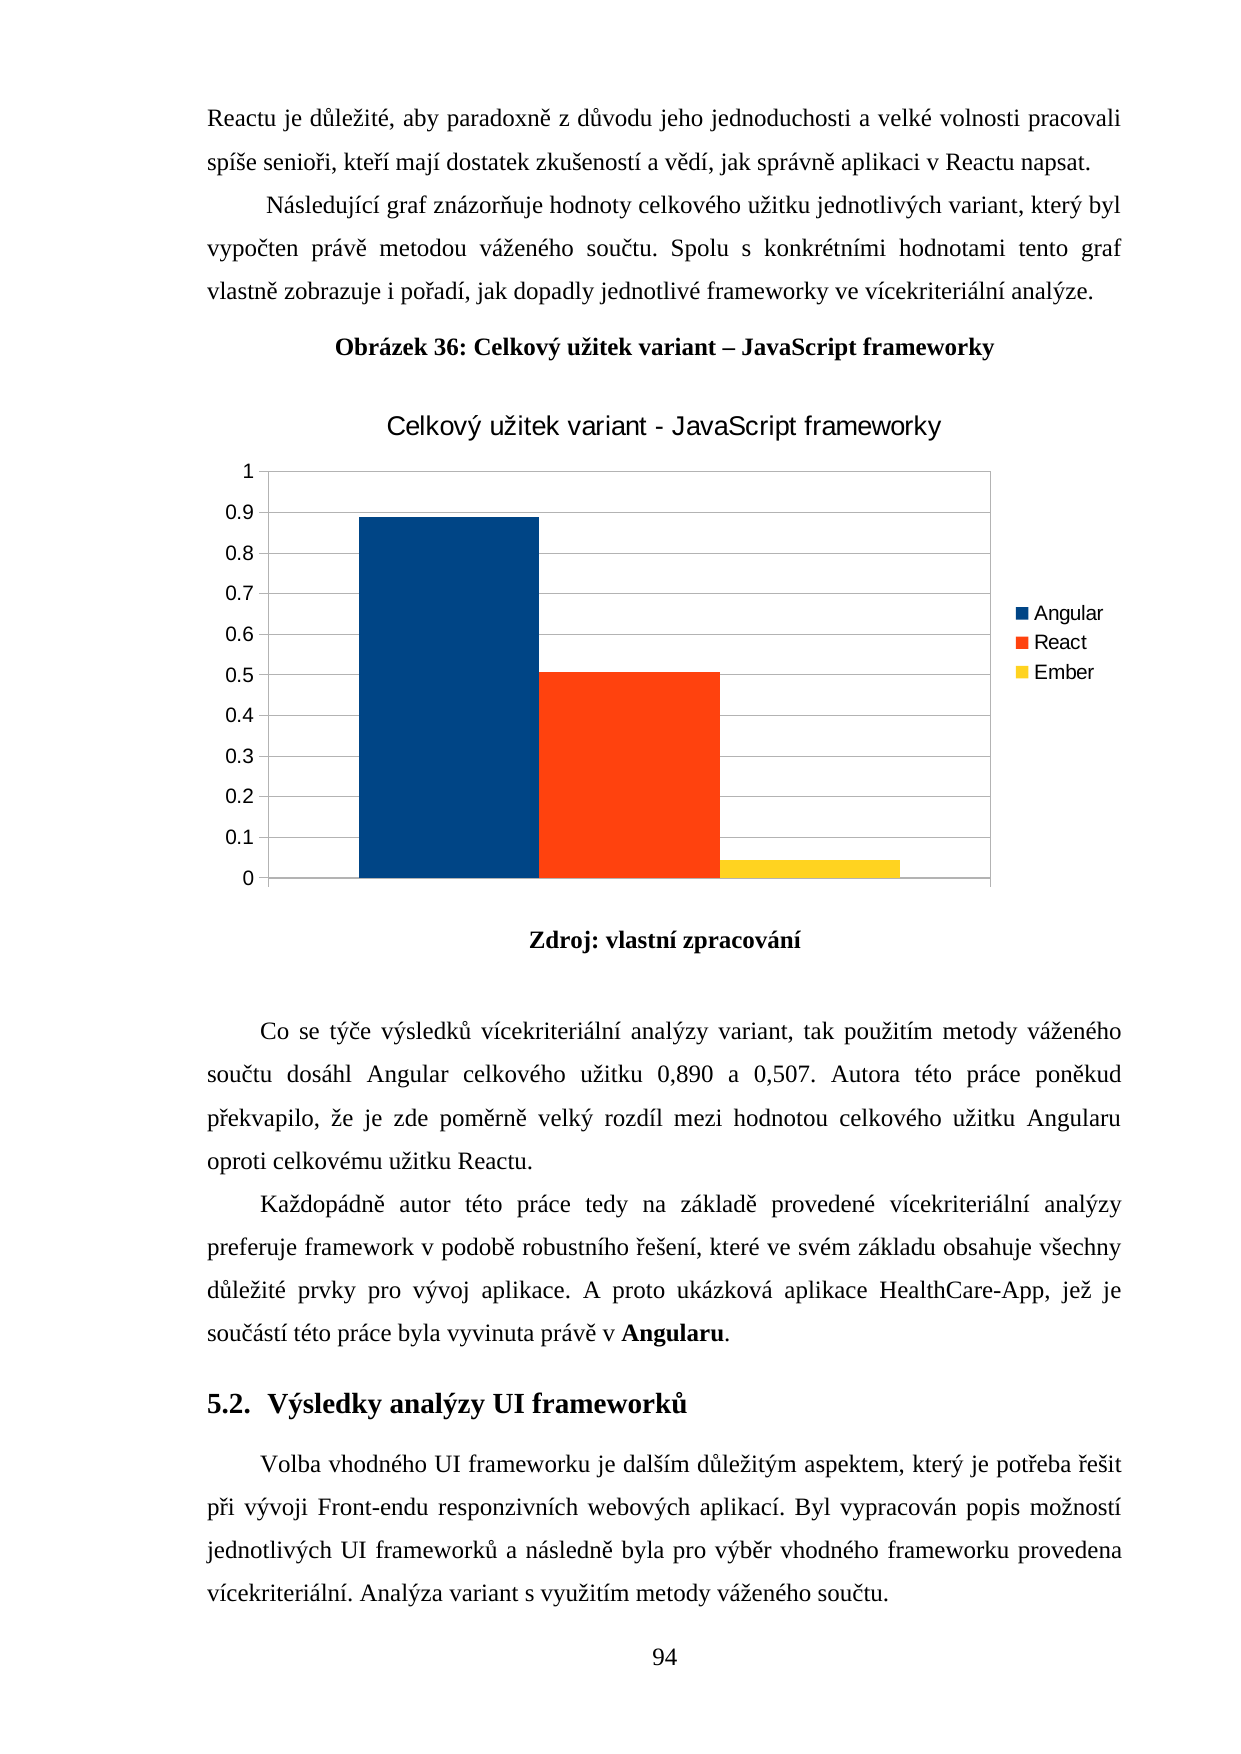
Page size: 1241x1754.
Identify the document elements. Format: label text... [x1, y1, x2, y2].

text Následující graf znázorňuje hodnoty celkového užitku jednotlivých variant, který byl vypočten právě metodou váženého součtu. Spolu s konkrétními hodnotami tento graf vlastně zobrazuje i pořadí, jak dopadly jednotlivé frameworky ve vícekriteriální analýze. [207, 190, 1122, 305]
subtitle Výsledky analýzy UI frameworků [207, 1386, 1122, 1420]
text Zdroj: vlastní zpracování [192, 925, 1137, 954]
text Co se týče výsledků vícekriteriální analýzy variant, tak použitím metody váženého součtu dosáhl Angular celkového užitku 0,890 a 0,507. Autora této práce poněkud překvapilo, že je zde poměrně velký rozdíl mezi hodnotou celkového užitku Angularu oproti celkovému užitku Reactu. [207, 1016, 1122, 1174]
text Reactu je důležité, aby paradoxně z důvodu jeho jednoduchosti a velké volnosti pracovali spíše senioři, kteří mají dostatek zkušeností a vědí, jak správně aplikaci v Reactu napsat. [207, 103, 1122, 175]
text Každopádně autor této práce tedy na základě provedené vícekriteriální analýzy preferuje framework v podobě robustního řešení, které ve svém základu obsahuje všechny důležité prvky pro vývoj aplikace. A proto ukázková aplikace HealthCare-App, jež je součástí této práce byla vyvinuta právě v Angularu. [207, 1189, 1122, 1347]
text Volba vhodného UI frameworku je dalším důležitým aspektem, který je potřeba řešit při vývoji Front-endu responzivních webových aplikací. Byl vypracován popis možností jednotlivých UI frameworků a následně byla pro výběr vhodného frameworku provedena vícekriteriální. Analýza variant s využitím metody váženého součtu. [207, 1449, 1122, 1607]
text Obrázek 36: Celkový užitek variant – JavaScript frameworky [192, 332, 1137, 361]
